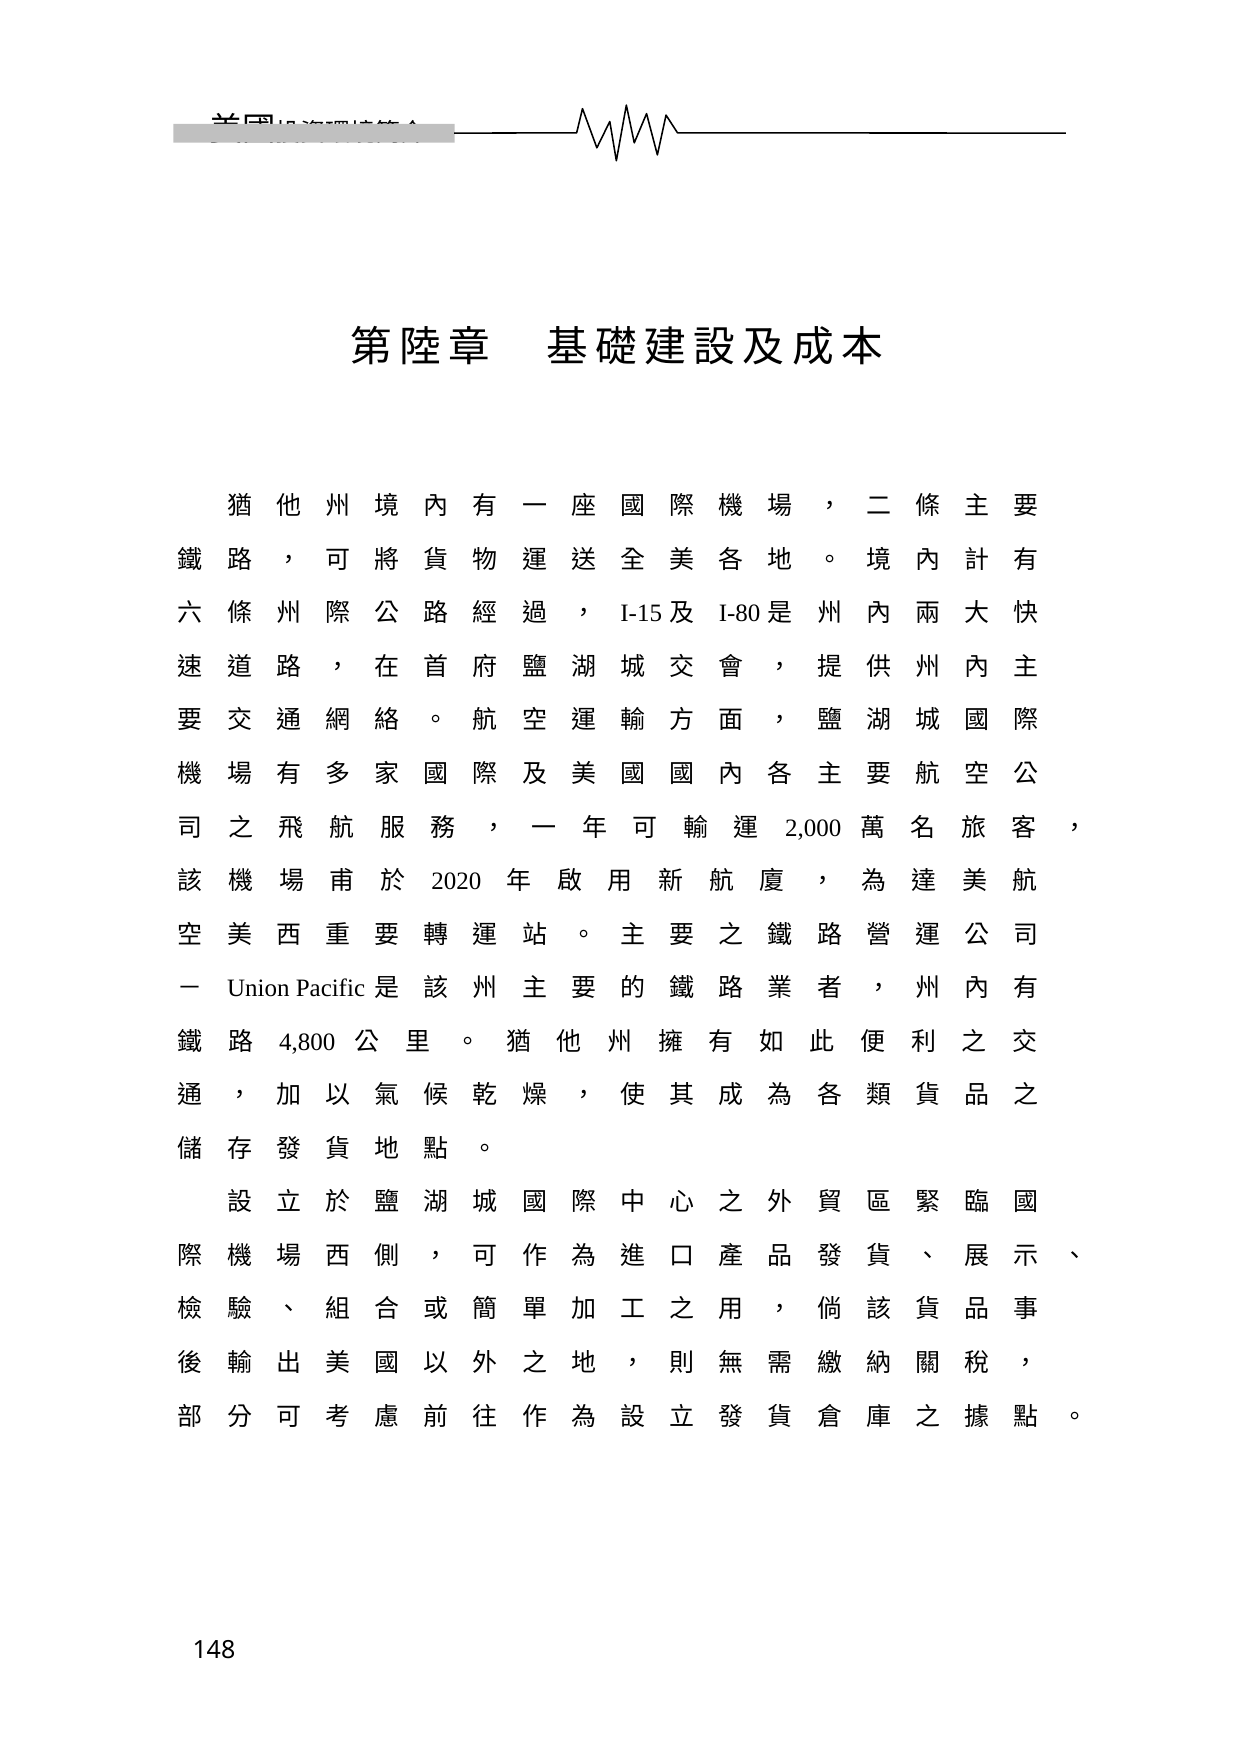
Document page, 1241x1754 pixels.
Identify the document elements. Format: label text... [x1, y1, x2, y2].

text 第陸章 基礎建設及成本 [178, 290, 1063, 397]
text 猶他州境內有一座國際機場，二條主要鐵路，可將貨物運送全美各地。境內計有六條州際公路經過，I-15及I-80是州內兩大快速道路，在首府鹽湖城交會，提供州內主要交通網絡。航空運輸方面，鹽湖城國際機場有多家國際及美國國內各主要航空公司之飛航服務，一年可輸運2,000萬名旅客，該機場甫於2020年啟用新航廈，為達美航空美西重要轉運站。主要之鐵路營運公司－Union Pacific是該州主要的鐵路業者，州內有鐵路4,800公里。猶他州擁有如此便利之交通，加以氣候乾燥，使其成為各類貨品之儲存發貨地點。 [178, 477, 1063, 1173]
text 設立於鹽湖城國際中心之外貿區緊臨國際機場西側，可作為進口產品發貨、展示、檢驗、組合或簡單加工之用，倘該貨品事後輸出美國以外之地，則無需繳納關稅，部分可考慮前往作為設立發貨倉庫之據點。 [178, 1173, 1063, 1441]
